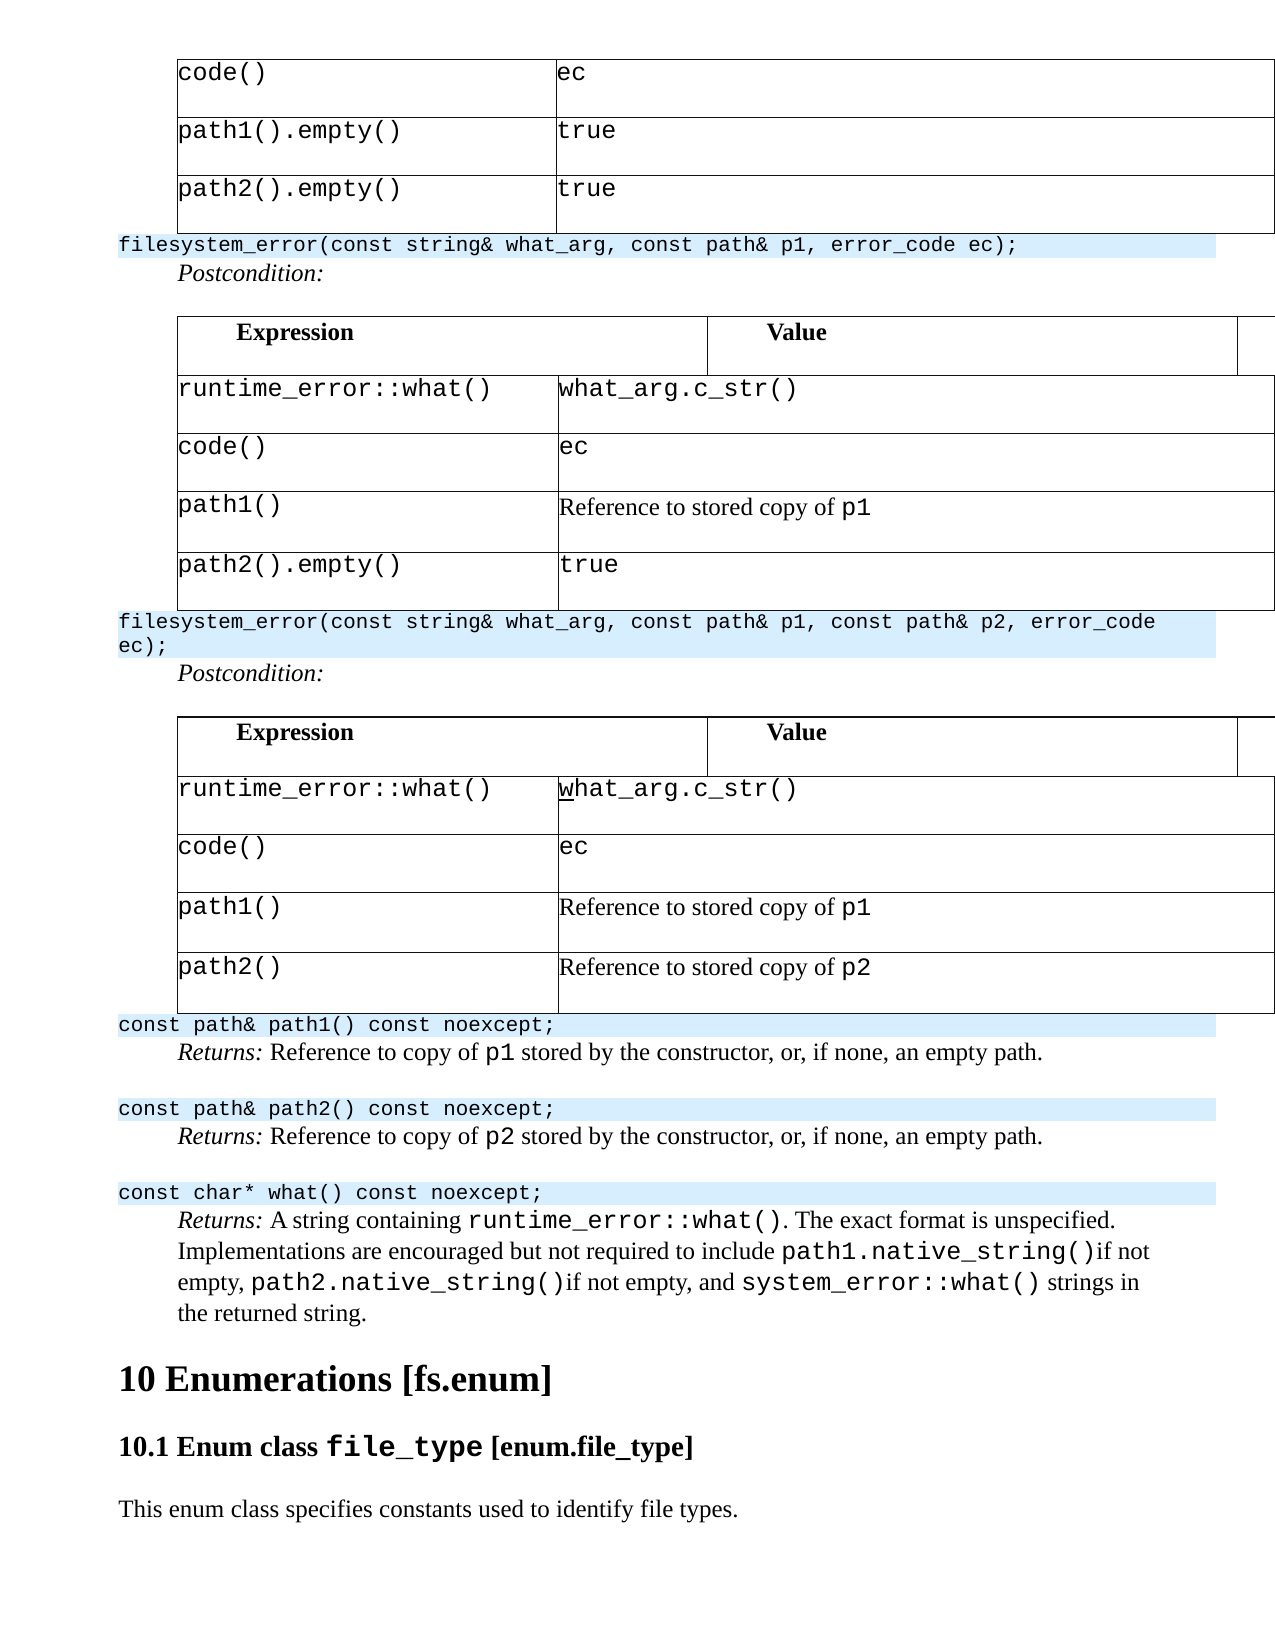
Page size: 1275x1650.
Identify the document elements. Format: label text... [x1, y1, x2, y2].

text const char* what() const noexcept; [118, 1182, 1216, 1205]
table_header Expression [178, 718, 707, 776]
text Returns: Reference to copy of p2 stored by the constructor, or, if none, an empty path. [177, 1121, 1157, 1152]
table_cell path1() [178, 893, 558, 952]
table_cell true [557, 118, 1274, 175]
table_cell true [559, 553, 1274, 610]
table_cell path1() [178, 492, 558, 552]
table_cell true [557, 176, 1274, 233]
table_cell code() [178, 835, 558, 892]
table_cell Reference to stored copy of p2 [559, 953, 1274, 1013]
table_cell what_arg.c_str() [559, 376, 1274, 433]
table_cell runtime_error::what() [178, 777, 558, 834]
table_cell what_arg.c_str() [559, 777, 1274, 834]
table_cell ec [557, 60, 1274, 117]
text Returns: A string containing runtime_error::what(). The exact format is unspecified. Implementations are encouraged but not required to include path1.native_string()if not empty, path2.native_string()if not empty, and system_error::what() strings in the returned string. [177, 1205, 1157, 1327]
table_header [1238, 718, 1275, 776]
table_cell path2() [178, 953, 558, 1013]
table_cell code() [178, 434, 558, 491]
subtitle 10 Enumerations [fs.enum] [118, 1356, 1216, 1399]
subtitle 10.1 Enum class file_type [enum.file_type] [118, 1429, 1216, 1465]
text Postcondition: [177, 658, 1157, 687]
table_cell path2().empty() [178, 176, 556, 233]
table_header [1238, 317, 1275, 375]
text const path& path2() const noexcept; [118, 1098, 1216, 1121]
table_cell ec [559, 835, 1274, 892]
table_cell runtime_error::what() [178, 376, 558, 433]
table_cell code() [178, 60, 556, 117]
table_header Value [708, 718, 1237, 776]
table_cell path2().empty() [178, 553, 558, 610]
table_header Expression [178, 317, 707, 375]
text Returns: Reference to copy of p1 stored by the constructor, or, if none, an empty path. [177, 1037, 1157, 1068]
text Postcondition: [177, 258, 1157, 287]
text filesystem_error(const string& what_arg, const path& p1, error_code ec); [118, 234, 1216, 258]
table_cell Reference to stored copy of p1 [559, 492, 1274, 552]
table_cell ec [559, 434, 1274, 491]
text const path& path1() const noexcept; [118, 1014, 1216, 1037]
table_cell Reference to stored copy of p1 [559, 893, 1274, 952]
table_header Value [708, 317, 1237, 375]
table_cell path1().empty() [178, 118, 556, 175]
text This enum class specifies constants used to identify file types. [118, 1494, 1216, 1523]
text filesystem_error(const string& what_arg, const path& p1, const path& p2, error_code ec); [118, 611, 1216, 658]
